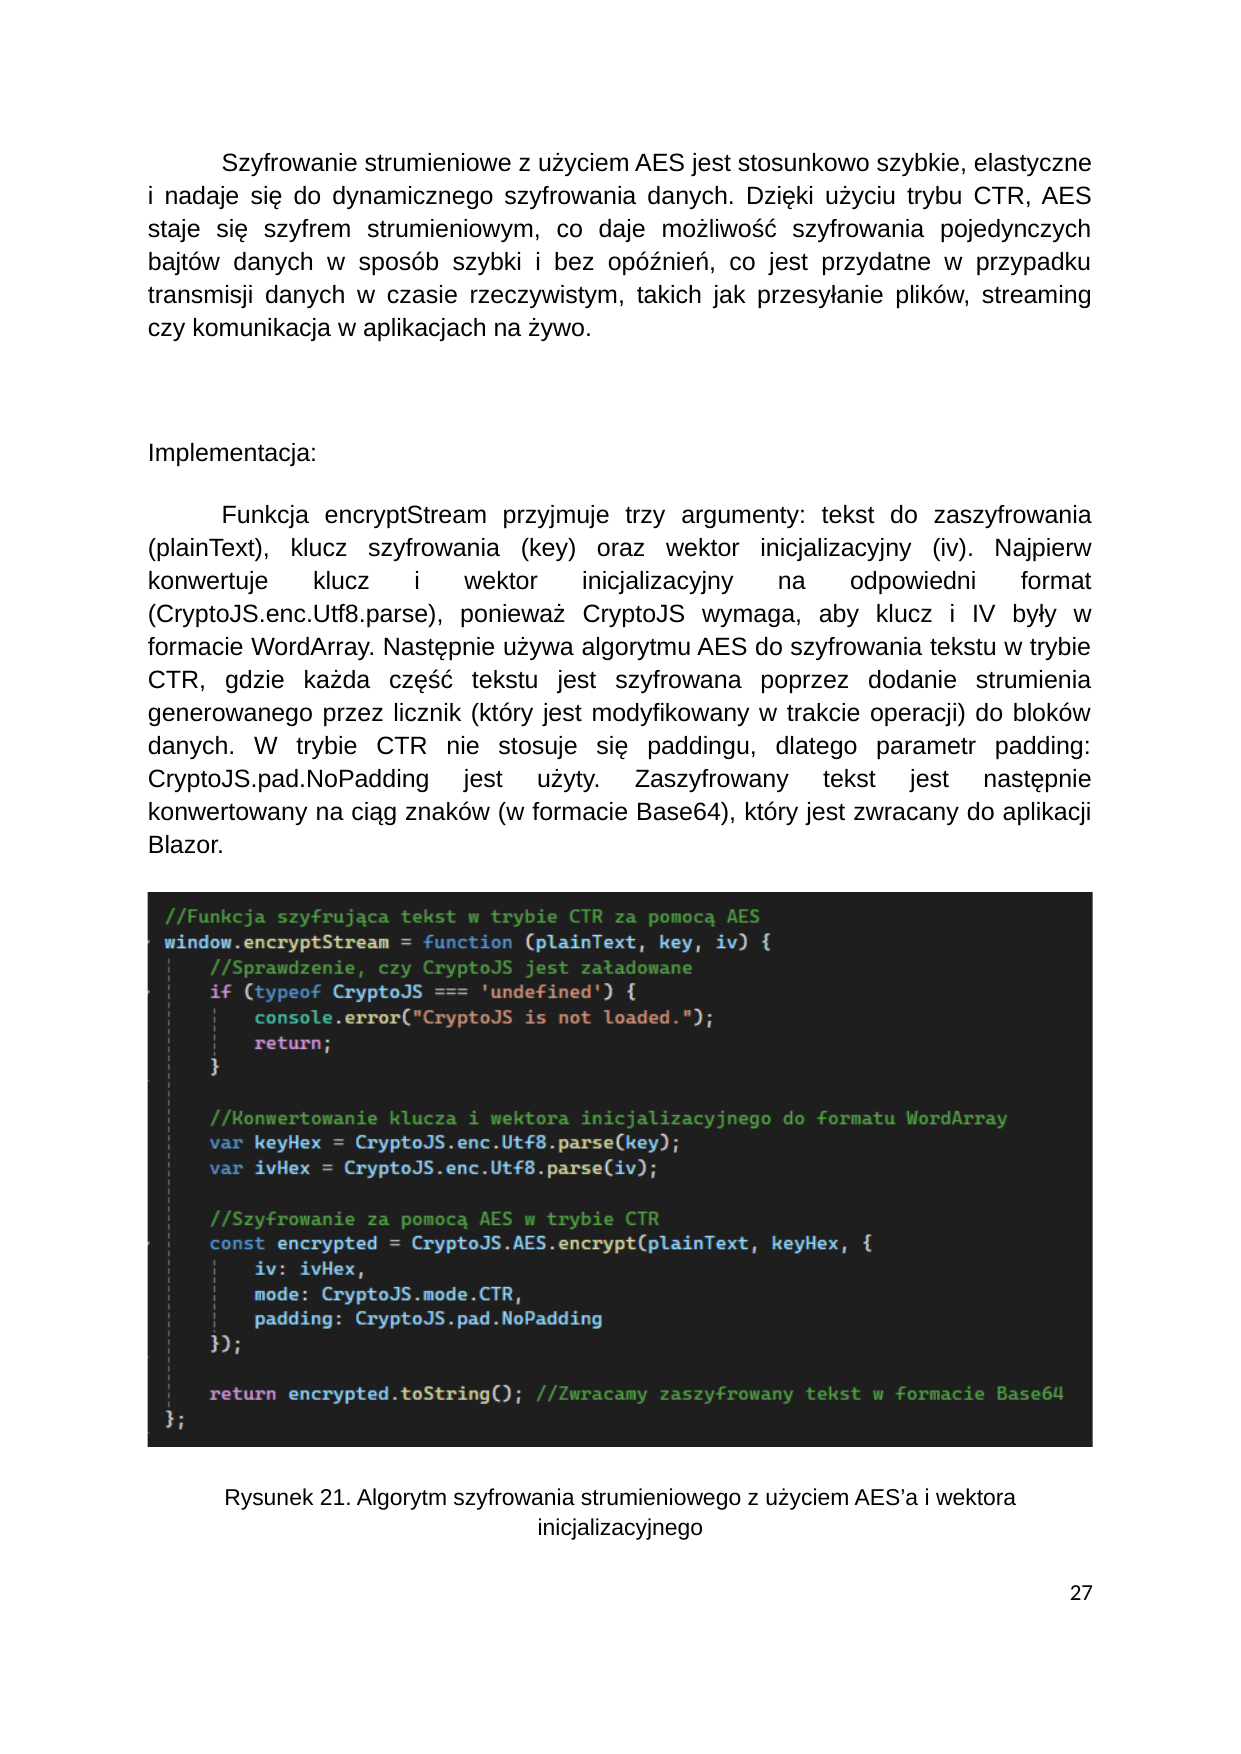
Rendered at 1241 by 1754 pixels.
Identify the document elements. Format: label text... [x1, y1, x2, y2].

text Implementacja: [148, 438, 1093, 466]
text Szyfrowanie strumieniowe z użyciem AES jest stosunkowo szybkie, elastyczne i nadaje się do dynamicznego szyfrowania danych. Dzięki użyciu trybu CTR, AES staje się szyfrem strumieniowym, co daje możliwość szyfrowania pojedynczych bajtów danych w sposób szybki i bez opóźnień, co jest przydatne w przypadku transmisji danych w czasie rzeczywistym, takich jak przesyłanie plików, streaming czy komunikacja w aplikacjach na żywo. [148, 148, 1093, 341]
picture [147, 892, 1093, 1447]
text Rysunek 21. Algorytm szyfrowania strumieniowego z użyciem AES’a i wektora inicjalizacyjnego [148, 1447, 1093, 1541]
text Funkcja encryptStream przyjmuje trzy argumenty: tekst do zaszyfrowania (plainText), klucz szyfrowania (key) oraz wektor inicjalizacyjny (iv). Najpierw konwertuje klucz i wektor inicjalizacyjny na odpowiedni format (CryptoJS.enc.Utf8.parse), ponieważ CryptoJS wymaga, aby klucz i IV były w formacie WordArray. Następnie używa algorytmu AES do szyfrowania tekstu w trybie CTR, gdzie każda część tekstu jest szyfrowana poprzez dodanie strumienia generowanego przez licznik (który jest modyfikowany w trakcie operacji) do bloków danych. W trybie CTR nie stosuje się paddingu, dlatego parametr padding: CryptoJS.pad.NoPadding jest użyty. Zaszyfrowany tekst jest następnie konwertowany na ciąg znaków (w formacie Base64), który jest zwracany do aplikacji Blazor. [148, 500, 1093, 859]
